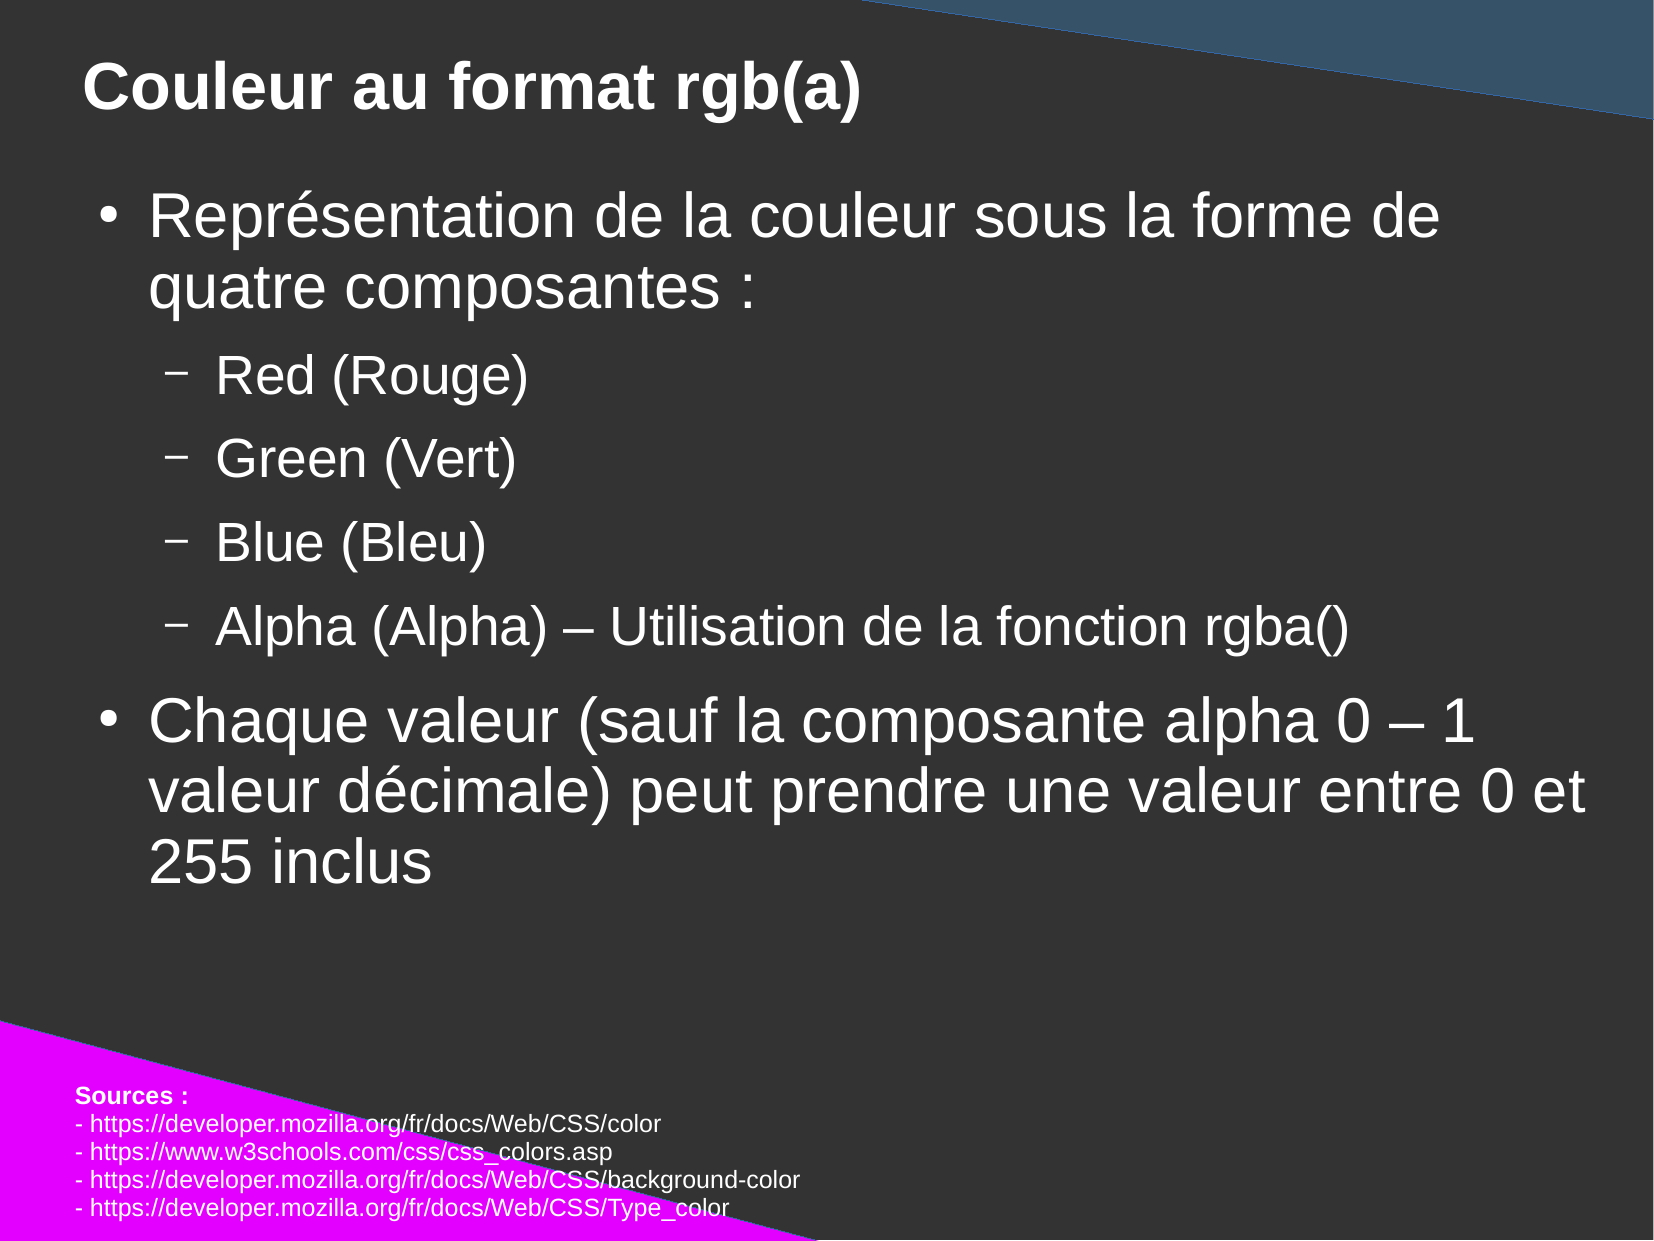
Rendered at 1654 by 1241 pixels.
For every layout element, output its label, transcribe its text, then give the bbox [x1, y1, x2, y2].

title Couleur au format rgb(a) [82, 49, 1571, 162]
list Représentation de la couleur sous la forme de quatre composantes : Red (Rouge) Green (Vert) Blue (Bleu) Alpha (Alpha) – Utilisation de la fonction rgba() Chaque valeur (sauf la composante alpha 0 – 1 valeur décimale) peut prendre une valeur entre 0 et 255 inclus [80, 180, 1605, 898]
text_box [0, 1020, 199, 1241]
text_box [862, 0, 1654, 120]
text_box Sources : - https://developer.mozilla.org/fr/docs/Web/CSS/color - https://www.w3schools.com/css/css_colors.asp - https://developer.mozilla.org/fr/docs/Web/CSS/background-color - https://developer.mozilla.org/fr/docs/Web/CSS/Type_color [60, 1074, 1546, 1241]
